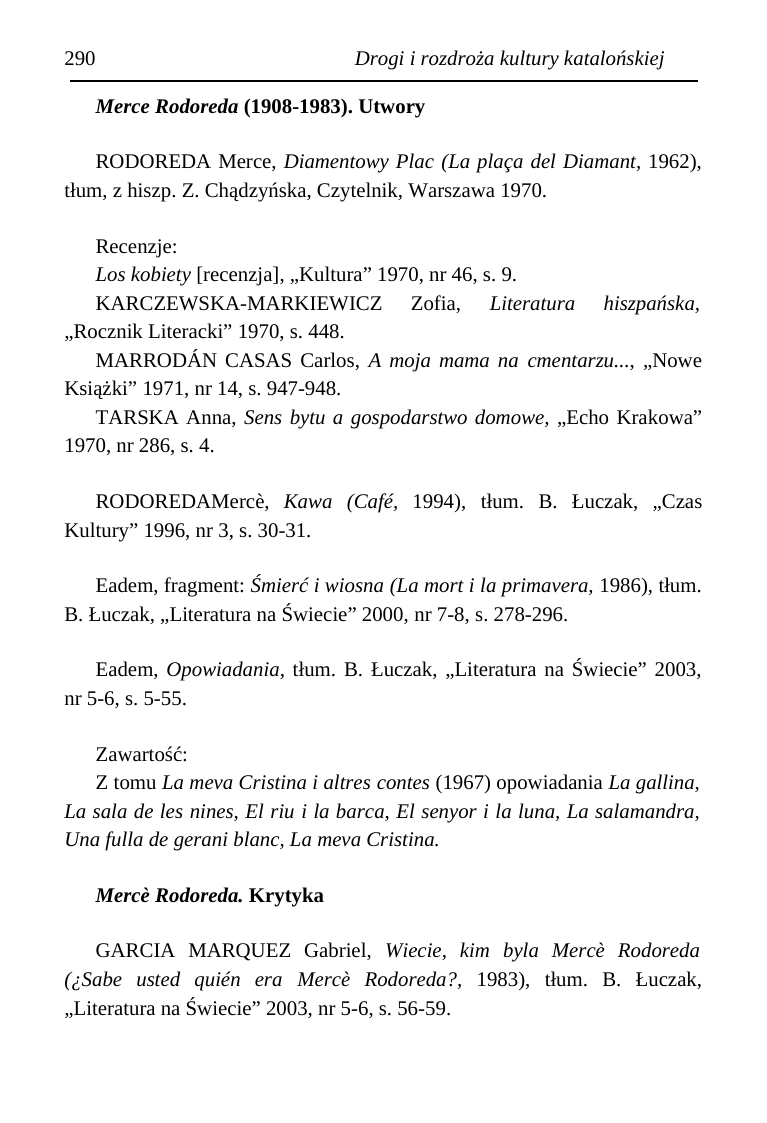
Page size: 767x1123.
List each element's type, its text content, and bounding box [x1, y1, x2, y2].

text Eadem, fragment: Śmierć i wiosna (La mort i la primavera, 1986), tłum. B. Łuczak, „Literatura na Świecie” 2000, nr 7-8, s. 278-296. [64, 573, 702, 626]
text Eadem, Opowiadania, tłum. B. Łuczak, „Literatura na Świecie” 2003, nr 5-6, s. 5-55. [64, 657, 702, 710]
text RODOREDAMercè, Kawa (Café, 1994), tłum. B. Łuczak, „Czas Kultury” 1996, nr 3, s. 30-31. [64, 489, 702, 542]
text Z tomu La meva Cristina i altres contes (1967) opowiadania La gallina, La sala de les nines, El riu i la barca, El senyor i la luna, La salamandra, Una fulla de gerani blanc, La meva Cristina. [64, 770, 702, 851]
subtitle Merce Rodoreda (1908-1983). Utwory [64, 94, 702, 118]
text Recenzje: [64, 233, 702, 258]
text GARCIA MARQUEZ Gabriel, Wiecie, kim byla Mercè Rodoreda (¿Sabe usted quién era Mercè Rodoreda?, 1983), tłum. B. Łuczak, „Literatura na Świecie” 2003, nr 5-6, s. 56-59. [64, 938, 702, 1019]
text 290 Drogi i rozdroża kultury katalońskiej [64, 46, 702, 70]
text Zawartość: [64, 741, 702, 766]
text Los kobiety [recenzja], „Kultura” 1970, nr 46, s. 9. [64, 262, 702, 286]
text TARSKA Anna, Sens bytu a gospodarstwo domowe, „Echo Kra­kowa” 1970, nr 286, s. 4. [64, 405, 702, 457]
text Mercè Rodoreda. Krytyka [64, 883, 702, 907]
text MARRODÁN CASAS Carlos, A moja mama na cmentarzu..., „Nowe Książki” 1971, nr 14, s. 947-948. [64, 348, 702, 400]
text KARCZEWSKA-MARKIEWICZ Zofia, Literatura hiszpańska, „Rocznik Literacki” 1970, s. 448. [64, 291, 702, 343]
text RODOREDA Merce, Diamentowy Plac (La plaça del Diamant, 1962), tłum, z hiszp. Z. Chądzyńska, Czytelnik, Warszawa 1970. [64, 149, 702, 202]
